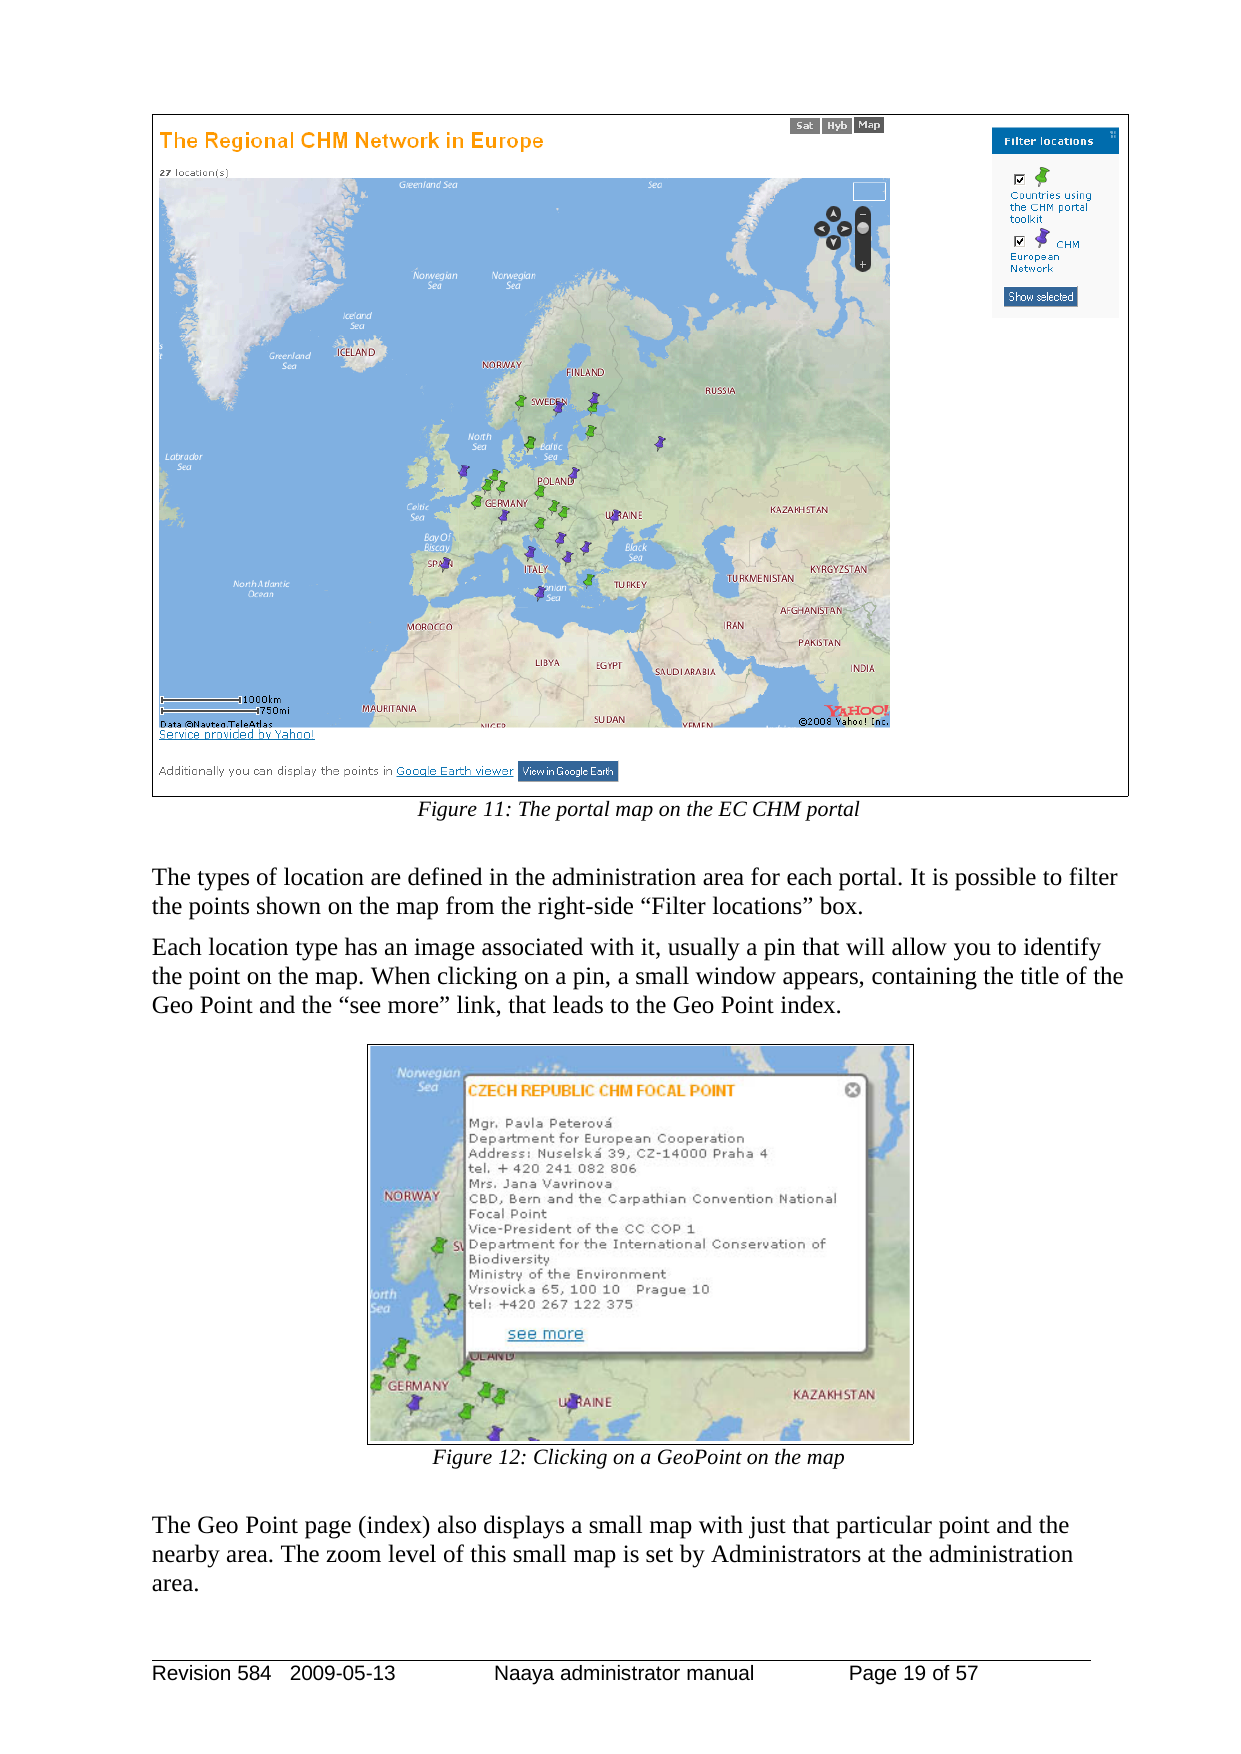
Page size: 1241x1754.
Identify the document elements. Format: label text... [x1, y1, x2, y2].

text Figure 12: Clicking on a GeoPoint on the map [367, 1445, 912, 1469]
text Figure 11: The portal map on the EC CHM portal [152, 797, 1128, 821]
picture [155, 117, 1126, 793]
text Each location type has an image associated with it, usually a pin that will allow you to identify the point on the map. When clicking on a pin, a small window appears, containing the title of the Geo Point and the “see more” link, that leads to the Geo Point index. [152, 932, 1128, 1019]
text [368, 1045, 913, 1444]
picture [370, 1046, 910, 1441]
text The types of location are defined in the administration area for each portal. It is possible to filter the points shown on the map from the right-side “Filter locations” box. [152, 862, 1128, 920]
text The Geo Point page (index) also displays a small map with just that particular point and the nearby area. The zoom level of this small map is set by Administrators at the administration area. [152, 1510, 1128, 1597]
text [153, 115, 1128, 796]
